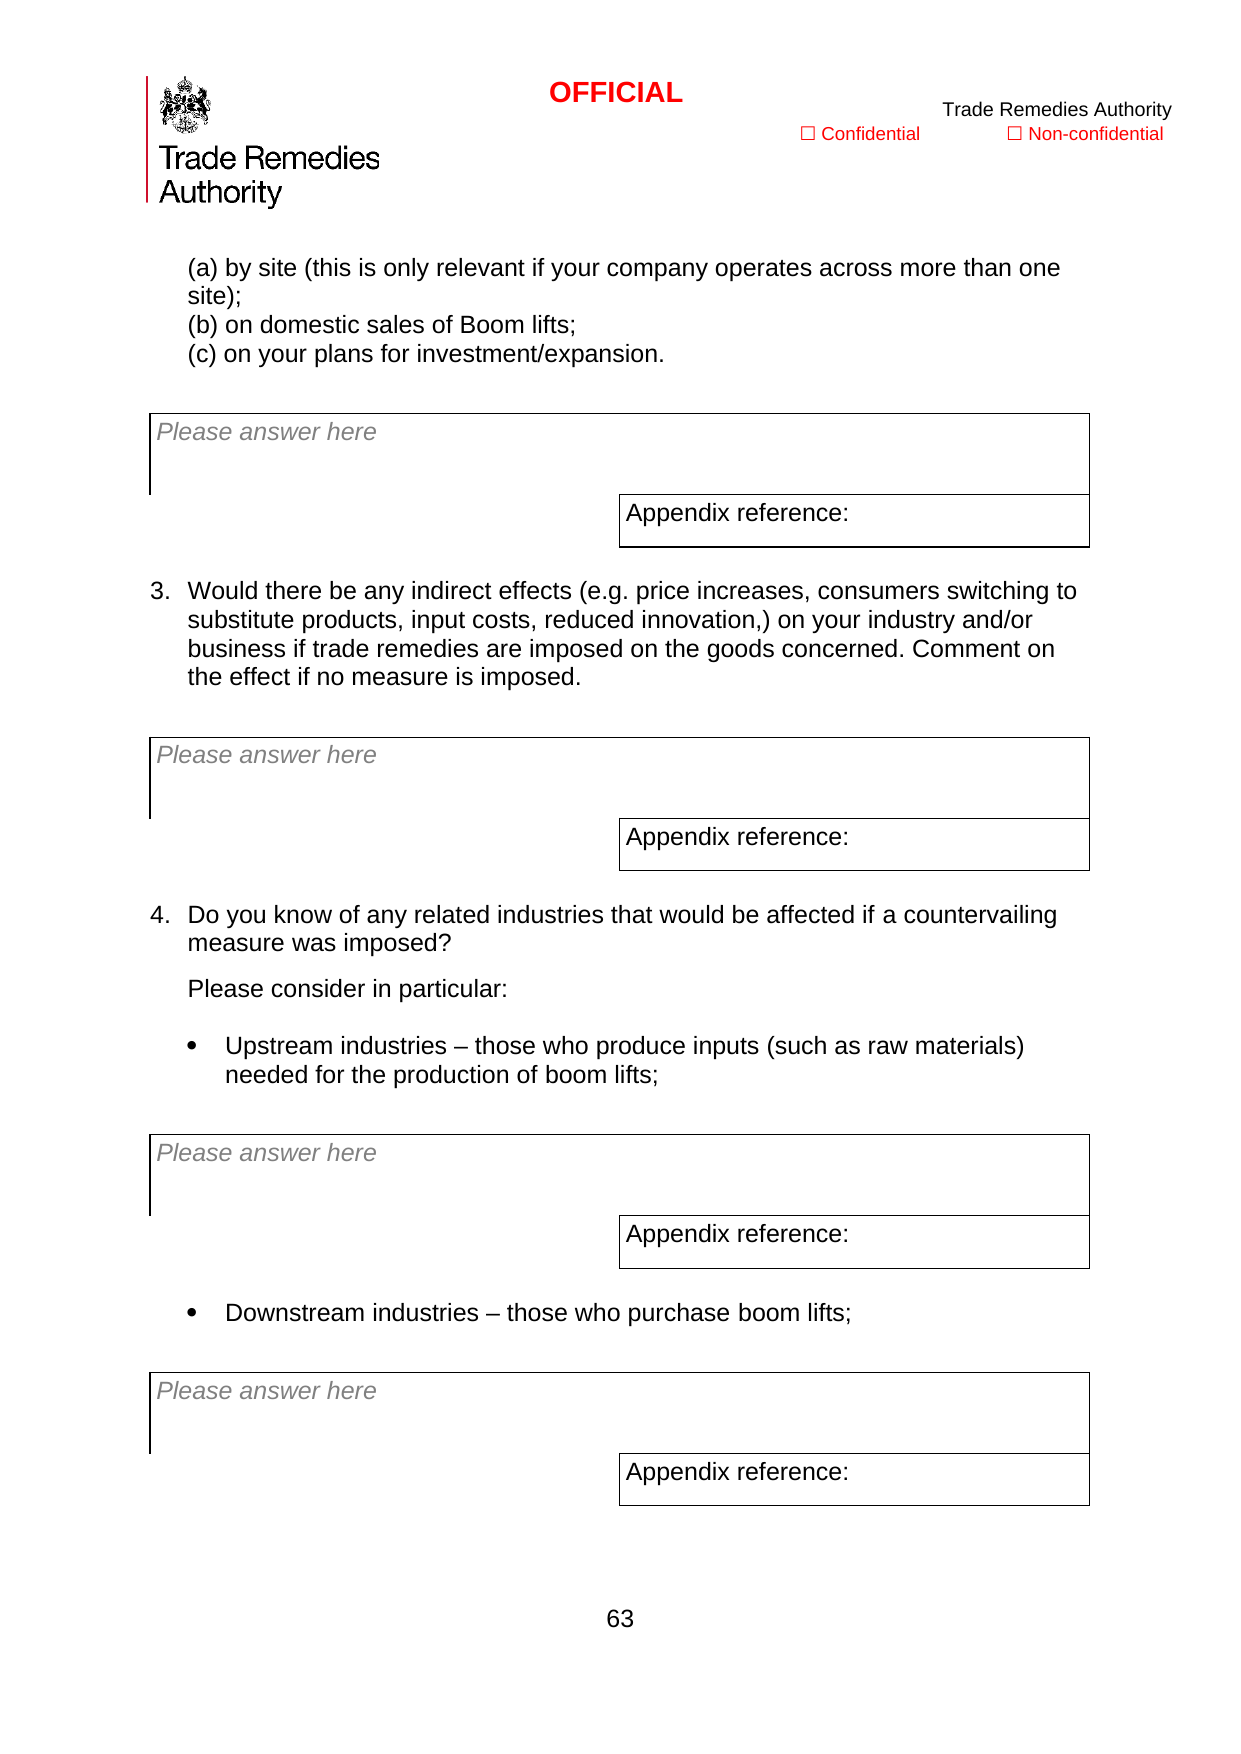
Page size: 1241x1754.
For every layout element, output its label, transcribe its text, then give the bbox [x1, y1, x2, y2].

list Upstream industries – those who produce inputs (such as raw materials) needed for the production of boom lifts; [187, 1031, 1090, 1089]
table_cell Appendix reference: [620, 1454, 1089, 1505]
list Would there be any indirect effects (e.g. price increases, consumers switching to substitute products, input costs, reduced innovation,) on your industry and/or business if trade remedies are imposed on the goods concerned. Comment on the effect if no measure is imposed. [150, 576, 1090, 691]
list (b) on domestic sales of Boom lifts; [187, 310, 1090, 339]
table_cell [150, 1454, 619, 1505]
table_cell Appendix reference: [620, 1216, 1089, 1268]
list (c) on your plans for investment/expansion. [187, 339, 1090, 368]
list Downstream industries – those who purchase boom lifts; [187, 1297, 1090, 1326]
table_cell [150, 495, 619, 546]
table_header Please answer here [151, 1373, 1089, 1453]
table_header Please answer here [151, 414, 1089, 494]
text Please consider in particular: [150, 974, 1090, 1003]
table_cell [150, 819, 619, 870]
list (a) by site (this is only relevant if your company operates across more than one site); [187, 253, 1090, 310]
list Do you know of any related industries that would be affected if a countervailing measure was imposed? [150, 900, 1090, 957]
table_cell Appendix reference: [620, 819, 1089, 870]
table_header Please answer here [151, 1135, 1089, 1215]
table_header Please answer here [151, 738, 1089, 818]
table_cell [150, 1216, 619, 1268]
table_cell Appendix reference: [620, 495, 1089, 546]
